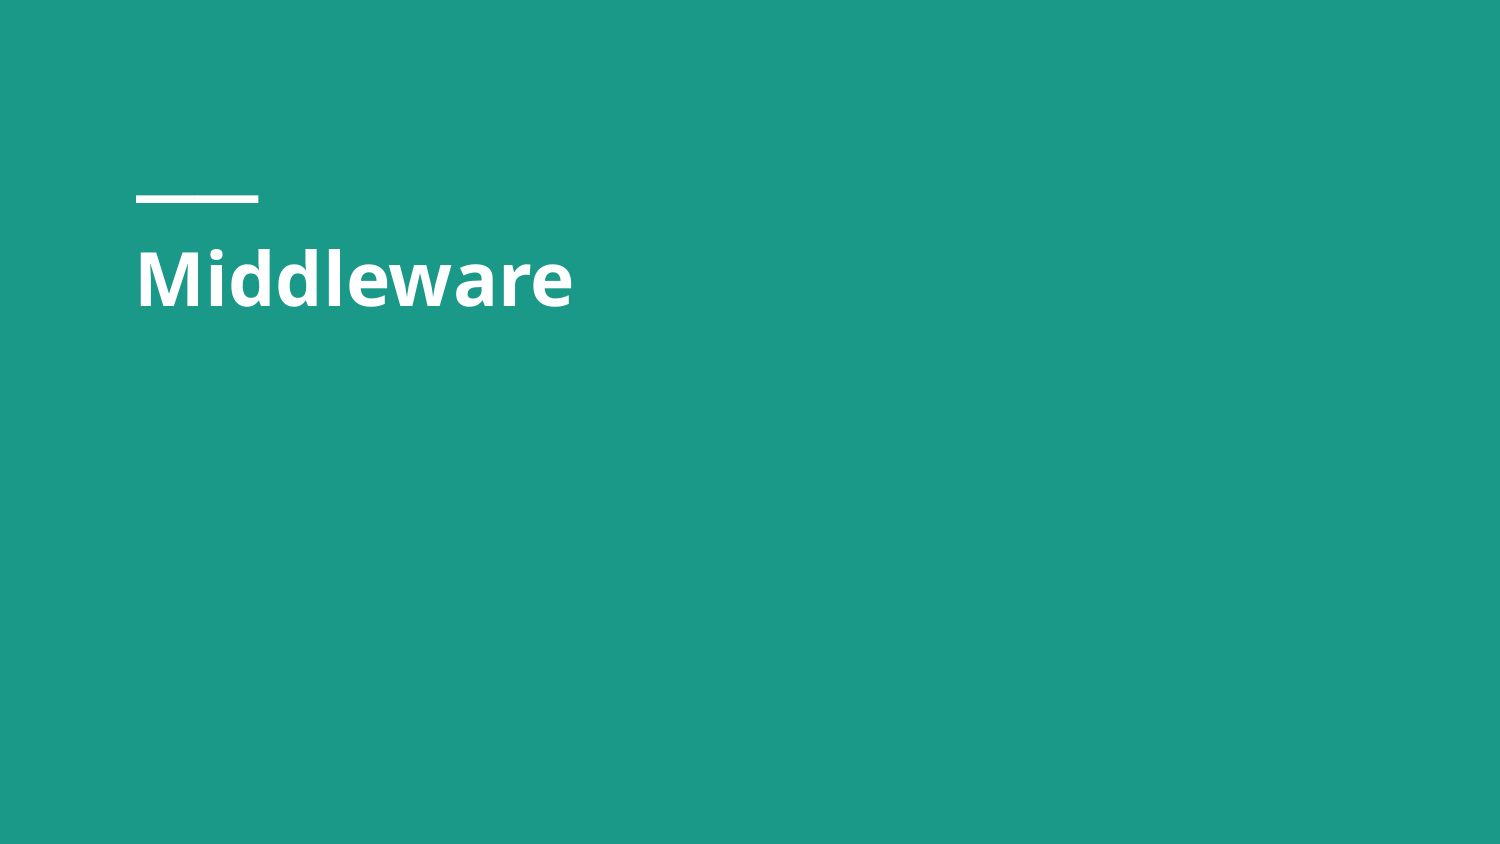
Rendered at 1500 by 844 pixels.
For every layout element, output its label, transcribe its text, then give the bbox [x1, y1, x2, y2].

title Middleware [119, 216, 1381, 466]
